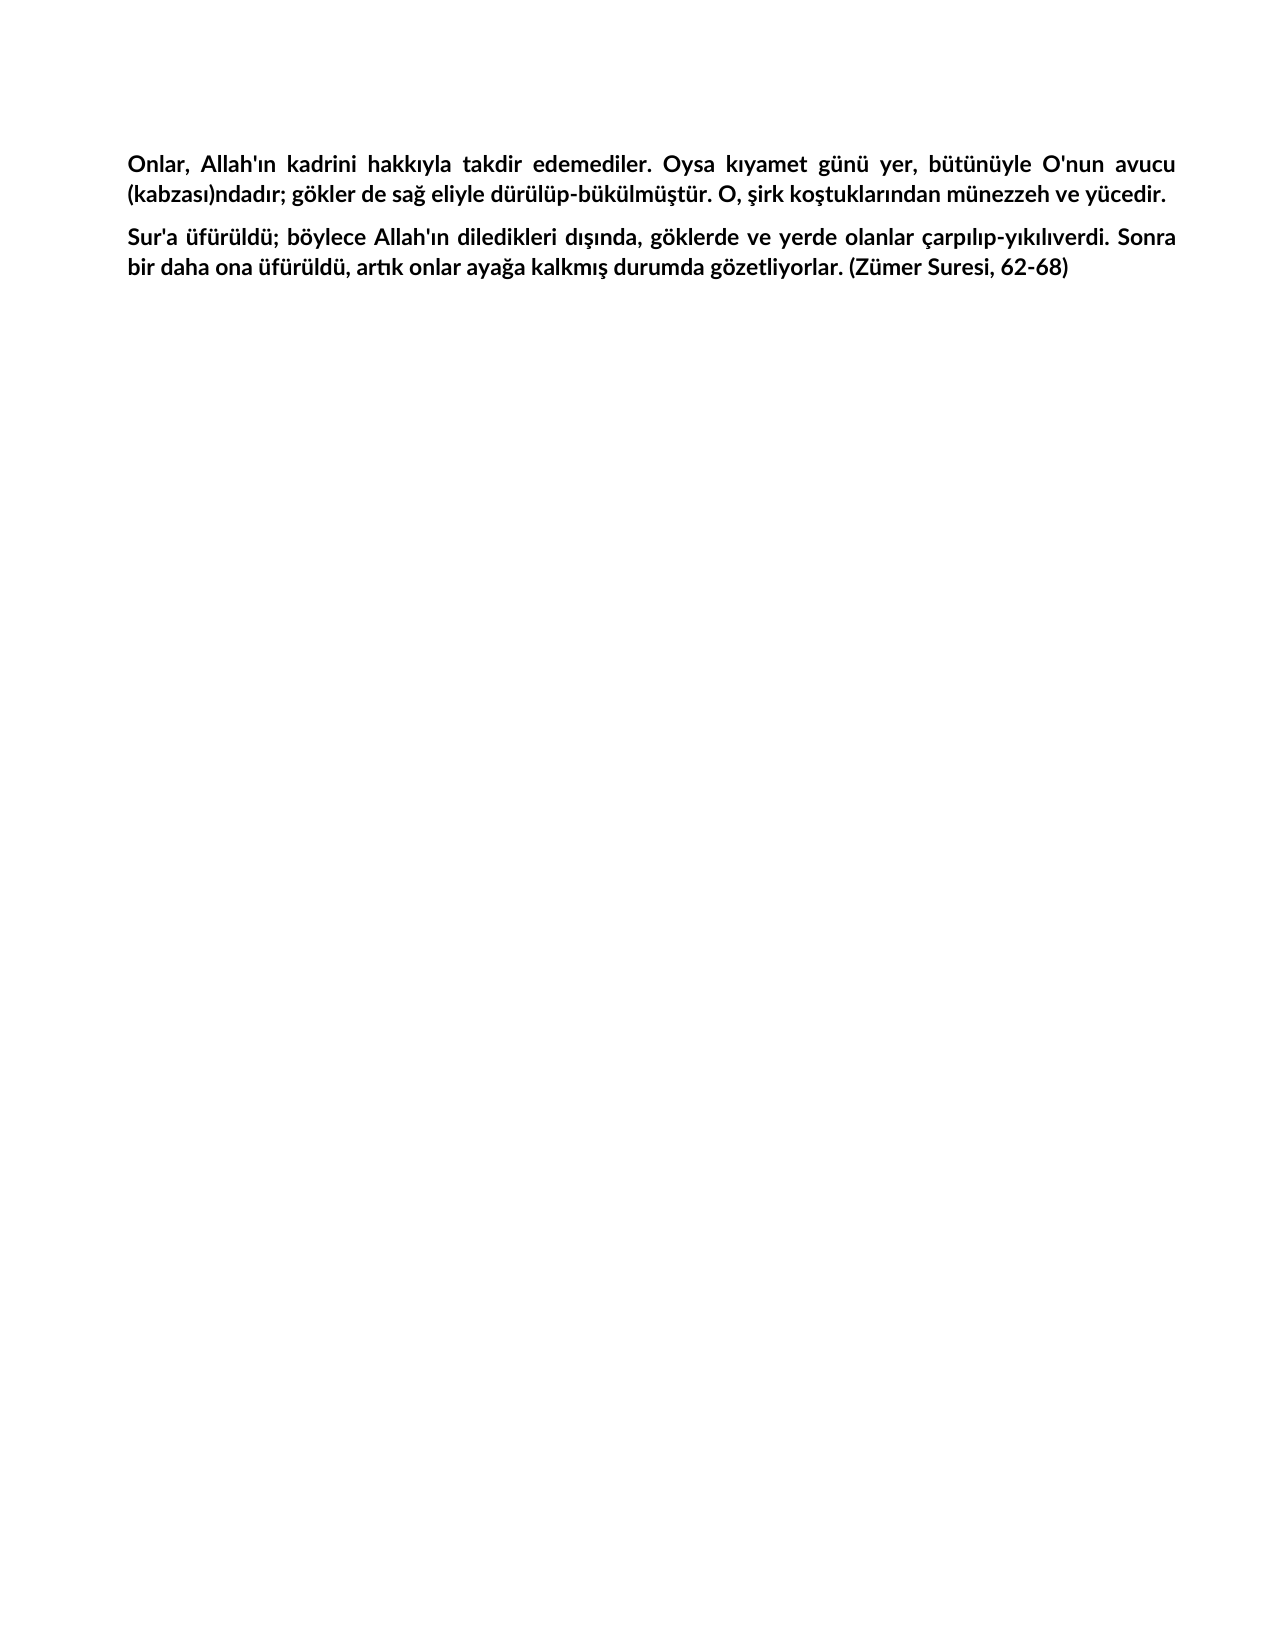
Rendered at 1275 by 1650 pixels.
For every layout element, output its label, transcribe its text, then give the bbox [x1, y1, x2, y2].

text Onlar, Allah'ın kadrini hakkıyla takdir edemediler. Oysa kıyamet günü yer, bütünüyle O'nun avucu (kabzası)ndadır; gökler de sağ eliyle dürülüp-bükülmüştür. O, şirk koştuklarından münezzeh ve yücedir. [127, 150, 1177, 208]
text Sur'a üfürüldü; böylece Allah'ın diledikleri dışında, göklerde ve yerde olanlar çarpılıp-yıkılıverdi. Sonra bir daha ona üfürüldü, artık onlar ayağa kalkmış durumda gözetliyorlar. (Zümer Suresi, 62-68) [127, 223, 1177, 281]
